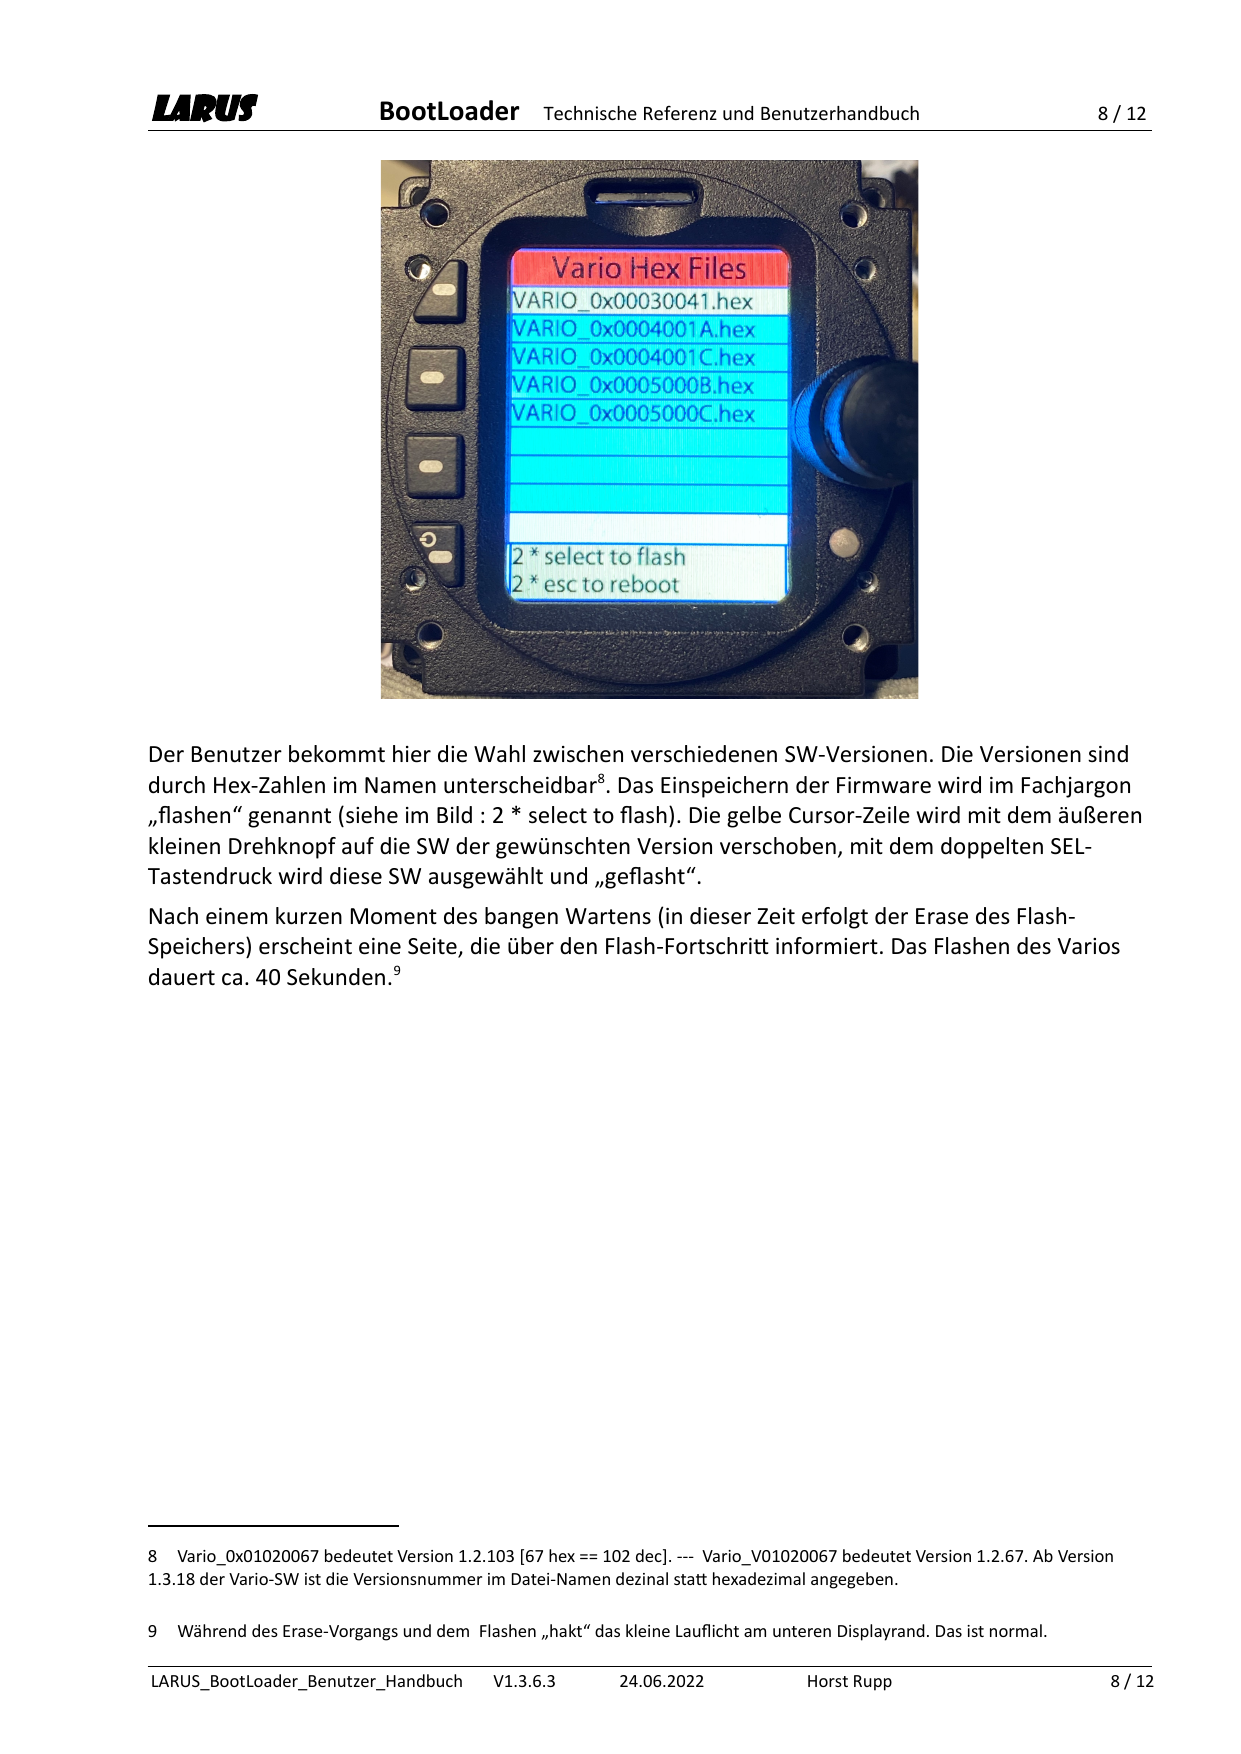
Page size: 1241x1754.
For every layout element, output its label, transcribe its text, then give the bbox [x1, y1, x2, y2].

text Der Benutzer bekommt hier die Wahl zwischen verschiedenen SW-Versionen. Die Versionen sind durch Hex-Zahlen im Namen unterscheidbar. Das Einspeichern der Firmware wird im Fachjargon „flashen“ genannt (siehe im Bild : 2 * select to flash). Die gelbe Cursor-Zeile wird mit dem äußeren kleinen Drehknopf auf die SW der gewünschten Version verschoben, mit dem doppelten SEL-Tastendruck wird diese SW ausgewählt und „geflasht“. [148, 738, 1152, 891]
text Während des Erase-Vorgangs und dem Flashen „hakt“ das kleine Lauflicht am unteren Displayrand. Das ist normal. [148, 1619, 1152, 1660]
text Nach einem kurzen Moment des bangen Wartens (in dieser Zeit erfolgt der Erase des Flash-Speichers) erscheint eine Seite, die über den Flash-Fortschritt informiert. Das Flashen des Varios dauert ca. 40 Sekunden. [148, 900, 1140, 991]
text Vario_0x01020067 bedeutet Version 1.2.103 [67 hex == 102 dec]. --- Vario_V01020067 bedeutet Version 1.2.67. Ab Version 1.3.18 der Vario-SW ist die Versionsnummer im Datei-Namen dezinal statt hexadezimal angegeben. [148, 1544, 1152, 1608]
picture [380, 160, 919, 699]
